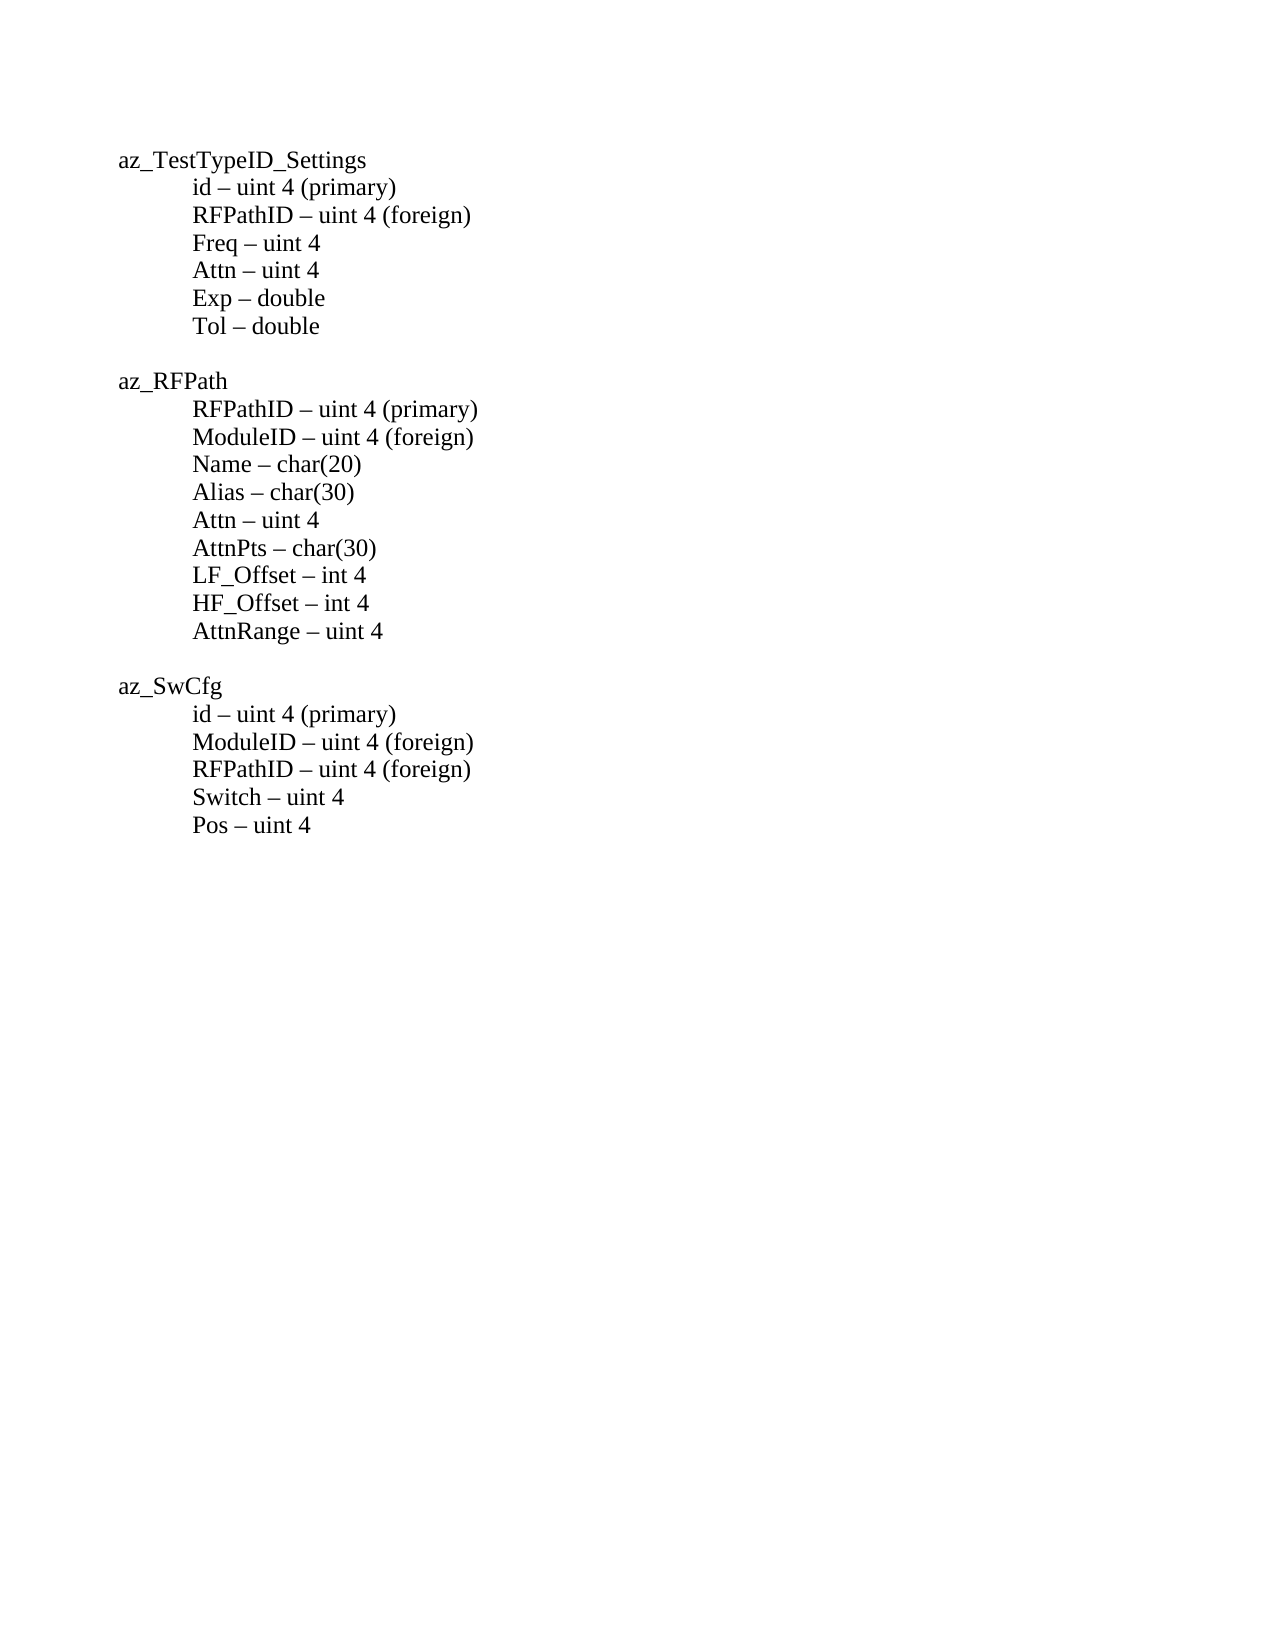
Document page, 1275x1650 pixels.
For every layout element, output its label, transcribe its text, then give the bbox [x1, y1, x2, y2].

text AttnRange – uint 4 [118, 617, 1157, 644]
text RFPathID – uint 4 (foreign) [118, 201, 1157, 229]
text Name – char(20) [118, 451, 1157, 478]
text AttnPts – char(30) [118, 534, 1157, 561]
text Attn – uint 4 [118, 506, 1157, 534]
text az_RFPath [118, 367, 1157, 395]
text Alias – char(30) [118, 478, 1157, 506]
text Tol – double [118, 312, 1157, 340]
text Attn – uint 4 [118, 257, 1157, 284]
text id – uint 4 (primary) [118, 173, 1157, 201]
text ModuleID – uint 4 (foreign) [118, 423, 1157, 451]
text HF_Offset – int 4 [118, 589, 1157, 617]
text RFPathID – uint 4 (foreign) [118, 755, 1157, 783]
text Freq – uint 4 [118, 229, 1157, 257]
text ModuleID – uint 4 (foreign) [118, 728, 1157, 755]
text Exp – double [118, 284, 1157, 312]
text Pos – uint 4 [118, 811, 1157, 838]
text Switch – uint 4 [118, 783, 1157, 811]
text id – uint 4 (primary) [118, 700, 1157, 728]
text RFPathID – uint 4 (primary) [118, 395, 1157, 423]
text az_TestTypeID_Settings [118, 146, 1157, 173]
text LF_Offset – int 4 [118, 561, 1157, 589]
text az_SwCfg [118, 672, 1157, 700]
